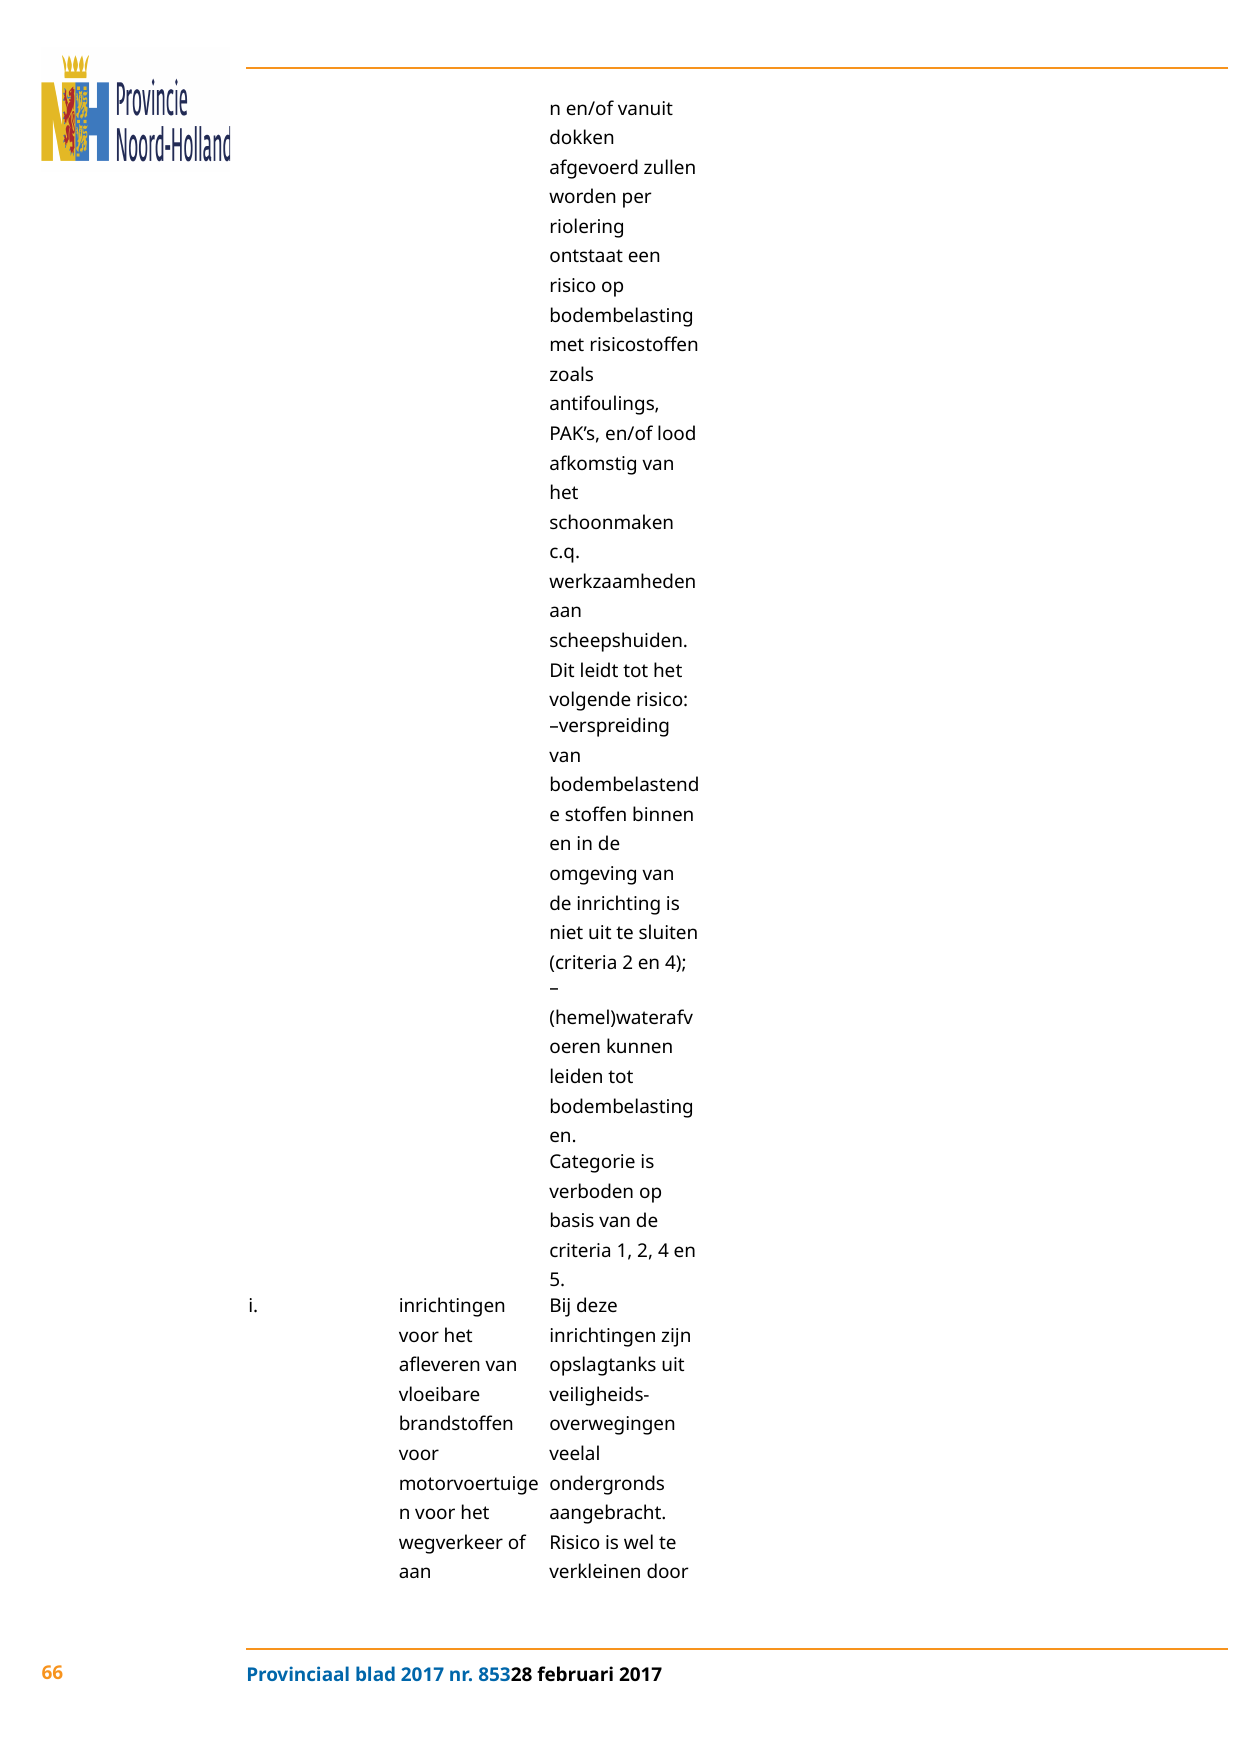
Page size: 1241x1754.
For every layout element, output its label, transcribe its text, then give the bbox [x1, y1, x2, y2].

table_cell Bij deze inrichtingen zijn opslagtanks uit veiligheids-overwegingen veelal ondergronds aangebracht. Risico is wel te verkleinen door [549, 1292, 700, 1584]
table_cell Categorie is verboden op basis van de criteria 1, 2, 4 en 5. [549, 1148, 700, 1292]
picture [41, 47, 231, 172]
table_cell [248, 95, 398, 1292]
table_cell i. [248, 1292, 398, 1584]
table_cell –(hemel)waterafvoeren kunnen leiden tot bodembelastingen. [549, 975, 700, 1148]
table_cell inrichtingen voor het afleveren van vloeibare brandstoffen voor motorvoertuigen voor het wegverkeer of aan [399, 1292, 549, 1584]
table_cell n en/of vanuit dokken afgevoerd zullen worden per riolering ontstaat een risico op bodembelasting met risicostoffen zoals antifoulings, PAK’s, en/of lood afkomstig van het schoonmaken c.q. werkzaamheden aan scheepshuiden. Dit leidt tot het volgende risico: [549, 95, 700, 712]
table_cell –verspreiding van bodembelastende stoffen binnen en in de omgeving van de inrichting is niet uit te sluiten (criteria 2 en 4); [549, 712, 700, 974]
table_cell [399, 95, 549, 1292]
